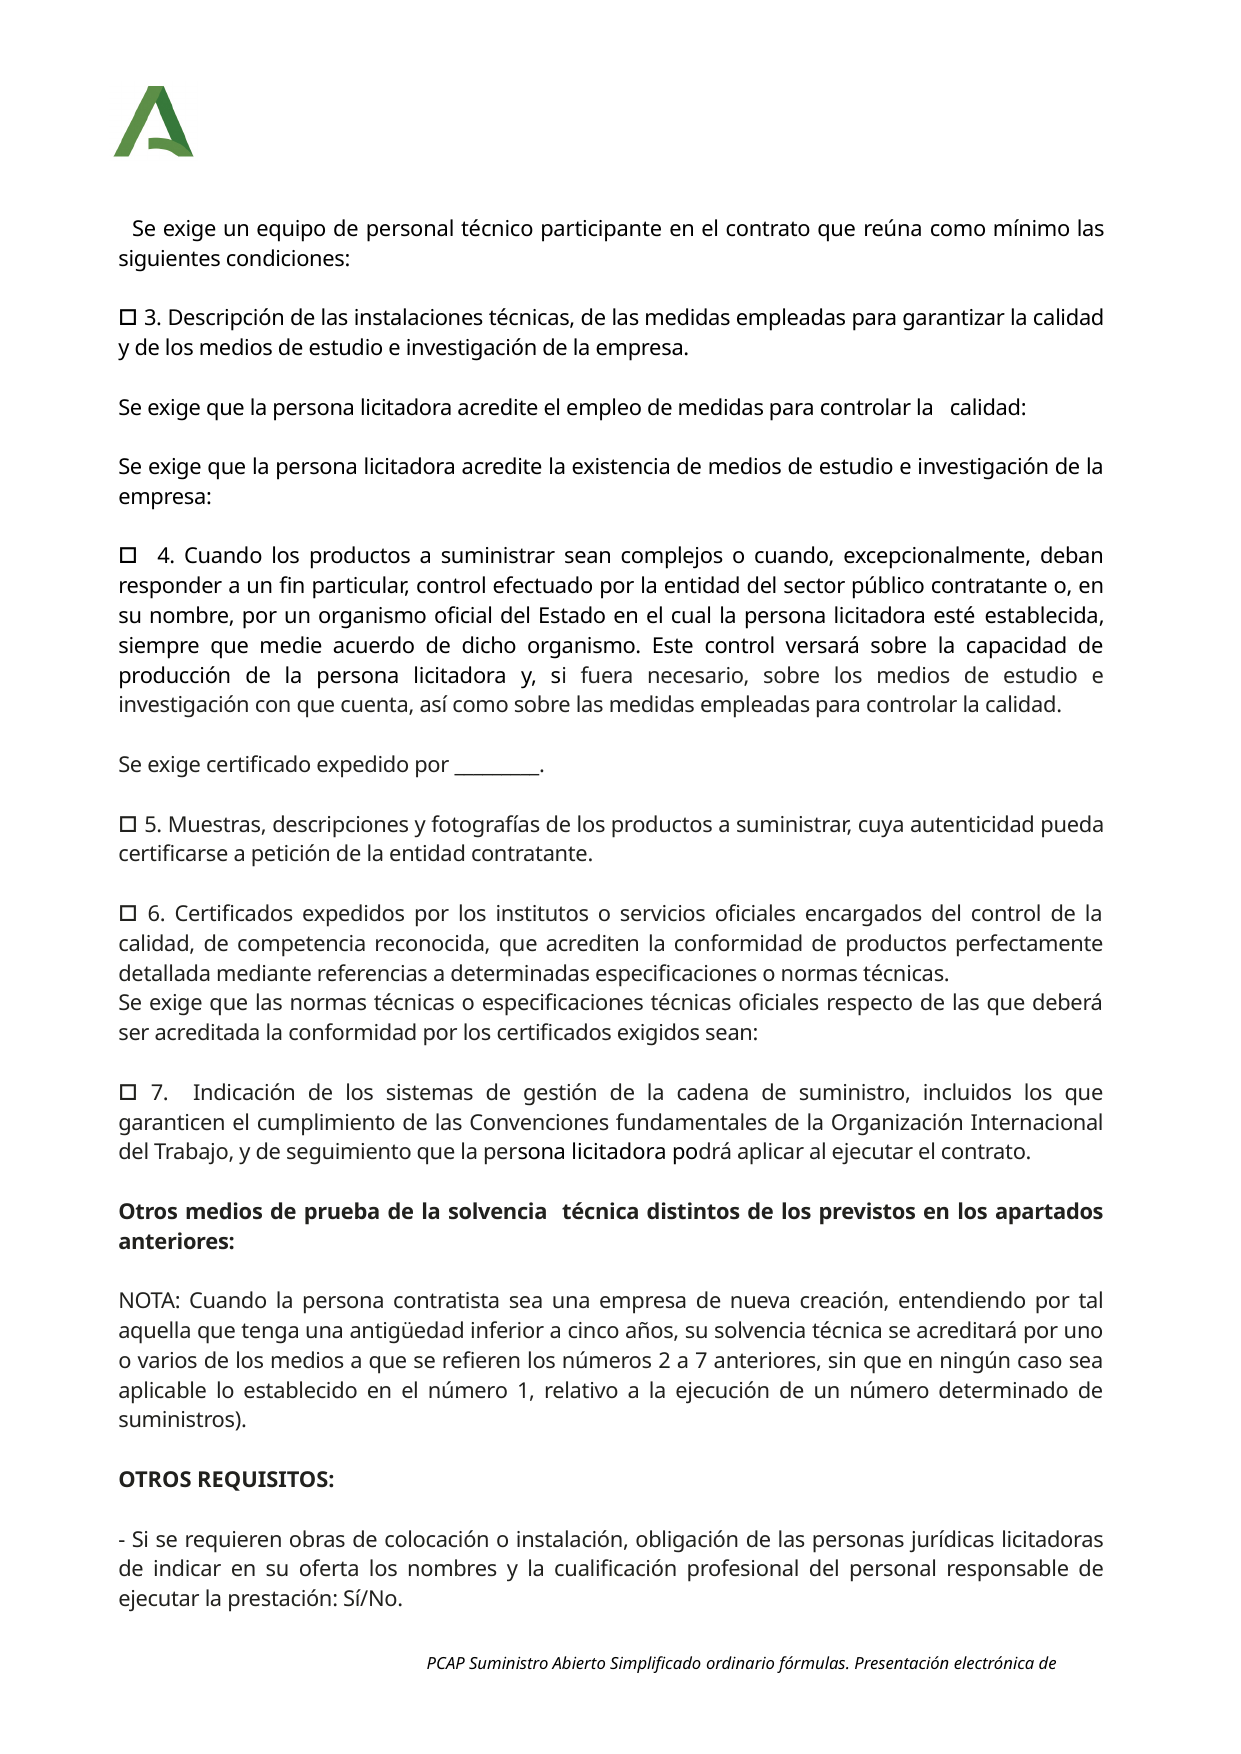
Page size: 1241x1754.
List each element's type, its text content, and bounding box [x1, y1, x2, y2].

text Se exige un equipo de personal técnico participante en el contrato que reúna como mínimo las siguientes condiciones: [118, 213, 1104, 272]
text o 3. Descripción de las instalaciones técnicas, de las medidas empleadas para garantizar la calidad y de los medios de estudio e investigación de la empresa. [118, 302, 1104, 362]
text - Si se requieren obras de colocación o instalación, obligación de las personas jurídicas licitadoras de indicar en su oferta los nombres y la cualificación profesional del personal responsable de ejecutar la prestación: Sí/No. [118, 1523, 1104, 1613]
picture [109, 81, 198, 161]
text OTROS REQUISITOS: [118, 1464, 1104, 1494]
text NOTA: Cuando la persona contratista sea una empresa de nueva creación, entendiendo por tal aquella que tenga una antigüedad inferior a cinco años, su solvencia técnica se acreditará por uno o varios de los medios a que se refieren los números 2 a 7 anteriores, sin que en ningún caso sea aplicable lo establecido en el número 1, relativo a la ejecución de un número determinado de suministros). [118, 1285, 1104, 1434]
text Se exige que la persona licitadora acredite la existencia de medios de estudio e investigación de la empresa: [118, 451, 1104, 511]
text Otros medios de prueba de la solvencia técnica distintos de los previstos en los apartados anteriores: [118, 1196, 1104, 1255]
text Se exige que las normas técnicas o especificaciones técnicas oficiales respecto de las que deberá ser acreditada la conformidad por los certificados exigidos sean: [118, 987, 1104, 1047]
text o 4. Cuando los productos a suministrar sean complejos o cuando, excepcionalmente, deban responder a un fin particular, control efectuado por la entidad del sector público contratante o, en su nombre, por un organismo oficial del Estado en el cual la persona licitadora esté establecida, siempre que medie acuerdo de dicho organismo. Este control versará sobre la capacidad de producción de la persona licitadora y, si fuera necesario, sobre los medios de estudio e investigación con que cuenta, así como sobre las medidas empleadas para controlar la calidad. [118, 540, 1104, 719]
text o 5. Muestras, descripciones y fotografías de los productos a suministrar, cuya autenticidad pueda certificarse a petición de la entidad contratante. [118, 808, 1104, 868]
text o 6. Certificados expedidos por los institutos o servicios oficiales encargados del control de la calidad, de competencia reconocida, que acrediten la conformidad de productos perfectamente detallada mediante referencias a determinadas especificaciones o normas técnicas. [118, 898, 1104, 987]
text Se exige que la persona licitadora acredite el empleo de medidas para controlar la calidad: [118, 391, 1104, 421]
text Se exige certificado expedido por _________. [118, 749, 1104, 779]
text o 7. Indicación de los sistemas de gestión de la cadena de suministro, incluidos los que garanticen el cumplimiento de las Convenciones fundamentales de la Organización Internacional del Trabajo, y de seguimiento que la persona licitadora podrá aplicar al ejecutar el contrato. [118, 1077, 1104, 1166]
